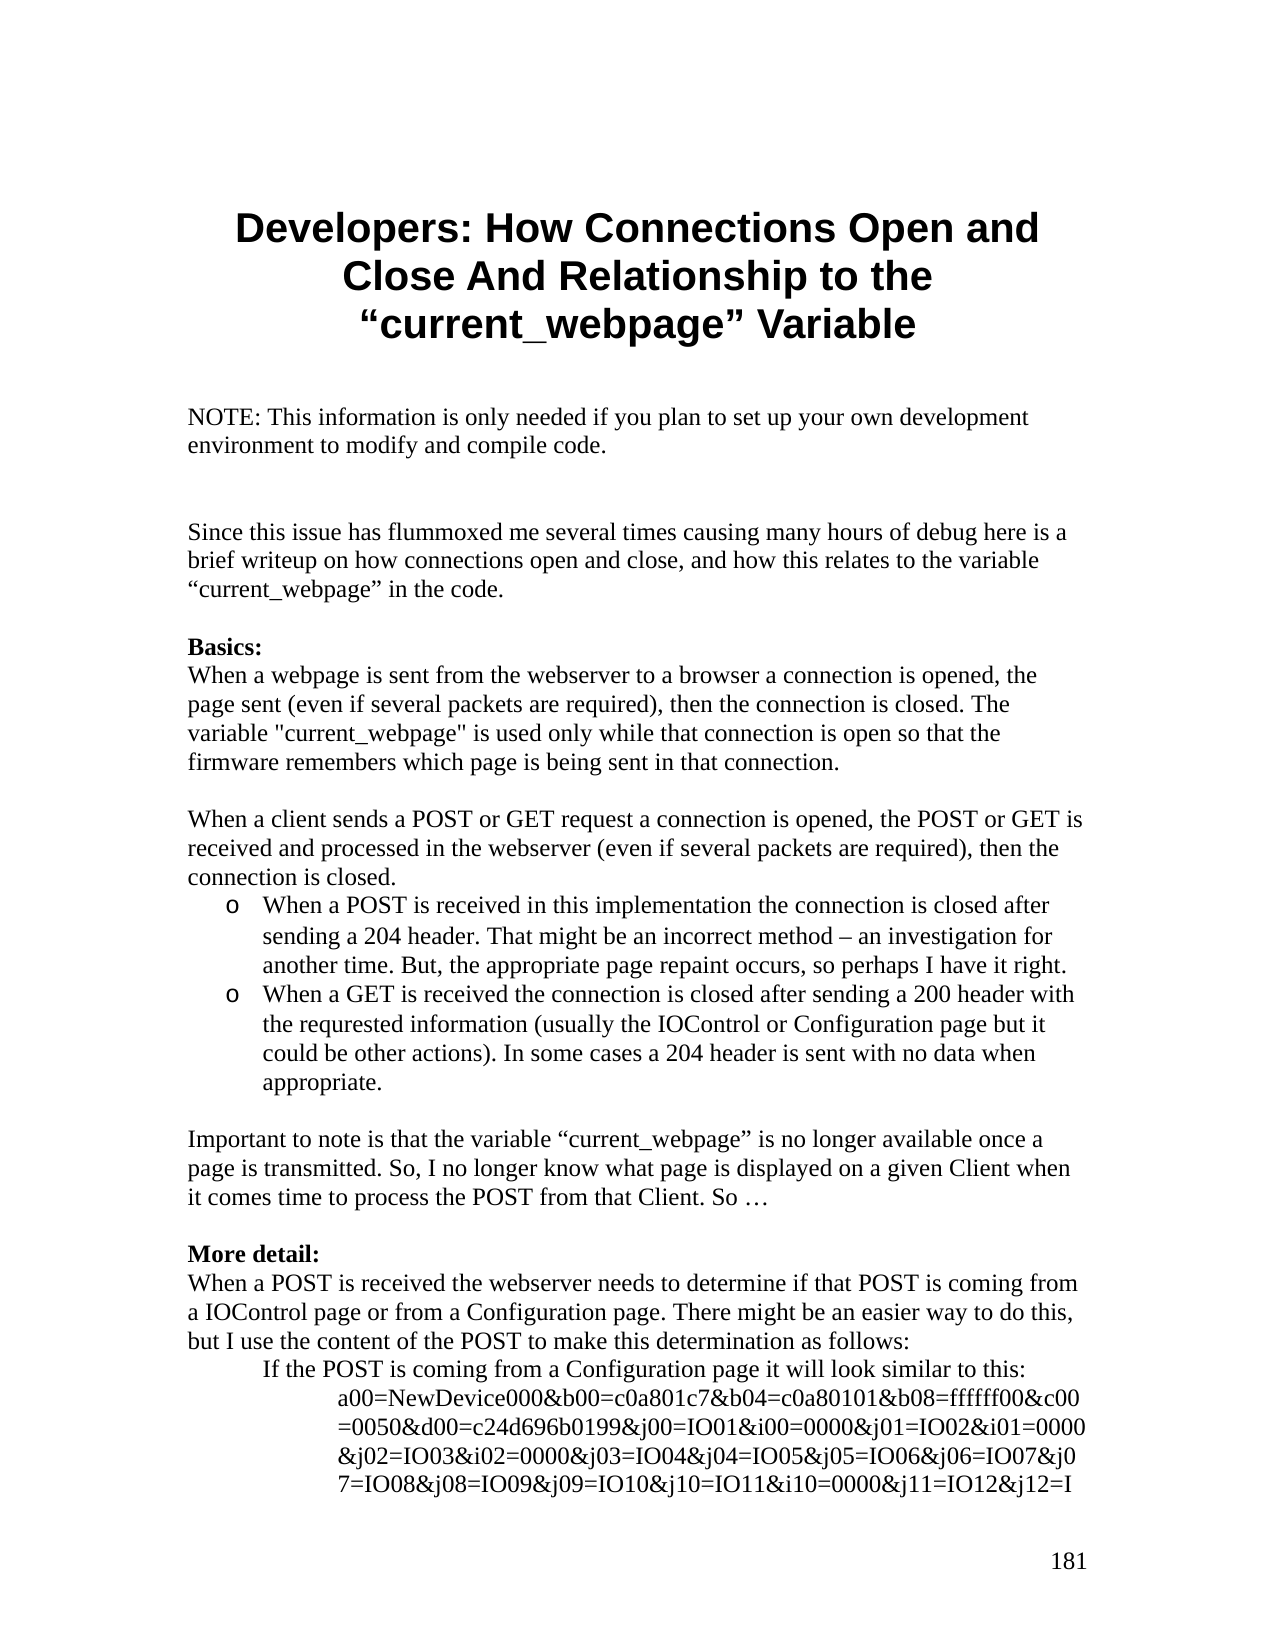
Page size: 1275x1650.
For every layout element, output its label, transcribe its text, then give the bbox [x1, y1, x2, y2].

text Basics: [187, 632, 1087, 660]
text More detail: [187, 1239, 1087, 1268]
text Important to note is that the variable “current_webpage” is no longer available once a page is transmitted. So, I no longer know what page is displayed on a given Client when it comes time to process the POST from that Client. So … [187, 1124, 1087, 1211]
list When a GET is received the connection is closed after sending a 200 header with the requrested information (usually the IOControl or Configuration page but it could be other actions). In some cases a 204 header is sent with no data when appropriate. [225, 979, 1087, 1096]
text When a client sends a POST or GET request a connection is opened, the POST or GET is received and processed in the webserver (even if several packets are required), then the connection is closed. [187, 804, 1087, 890]
text Since this issue has flummoxed me several times causing many hours of debug here is a brief writeup on how connections open and close, and how this relates to the variable “current_webpage” in the code. [187, 517, 1087, 603]
text NOTE: This information is only needed if you plan to set up your own development environment to modify and compile code. [187, 402, 1087, 459]
list When a POST is received in this implementation the connection is closed after sending a 204 header. That might be an incorrect method – an investigation for another time. But, the appropriate page repaint occurs, so perhaps I have it right. [225, 890, 1087, 979]
subtitle Developers: How Connections Open and Close And Relationship to the “current_webpage” Variable [187, 204, 1087, 347]
text If the POST is coming from a Configuration page it will look similar to this: [262, 1354, 1087, 1383]
text When a POST is received the webserver needs to determine if that POST is coming from a IOControl page or from a Configuration page. There might be an easier way to do this, but I use the content of the POST to make this determination as follows: [187, 1268, 1087, 1354]
text When a webpage is sent from the webserver to a browser a connection is opened, the page sent (even if several packets are required), then the connection is closed. The variable "current_webpage" is used only while that connection is open so that the firmware remembers which page is being sent in that connection. [187, 660, 1087, 775]
text a00=NewDevice000&b00=c0a801c7&b04=c0a80101&b08=ffffff00&c00=0050&d00=c24d696b0199&j00=IO01&i00=0000&j01=IO02&i01=0000&j02=IO03&i02=0000&j03=IO04&j04=IO05&j05=IO06&j06=IO07&j07=IO08&j08=IO09&j09=IO10&j10=IO11&i10=0000&j11=IO12&j12=I [337, 1383, 1087, 1498]
